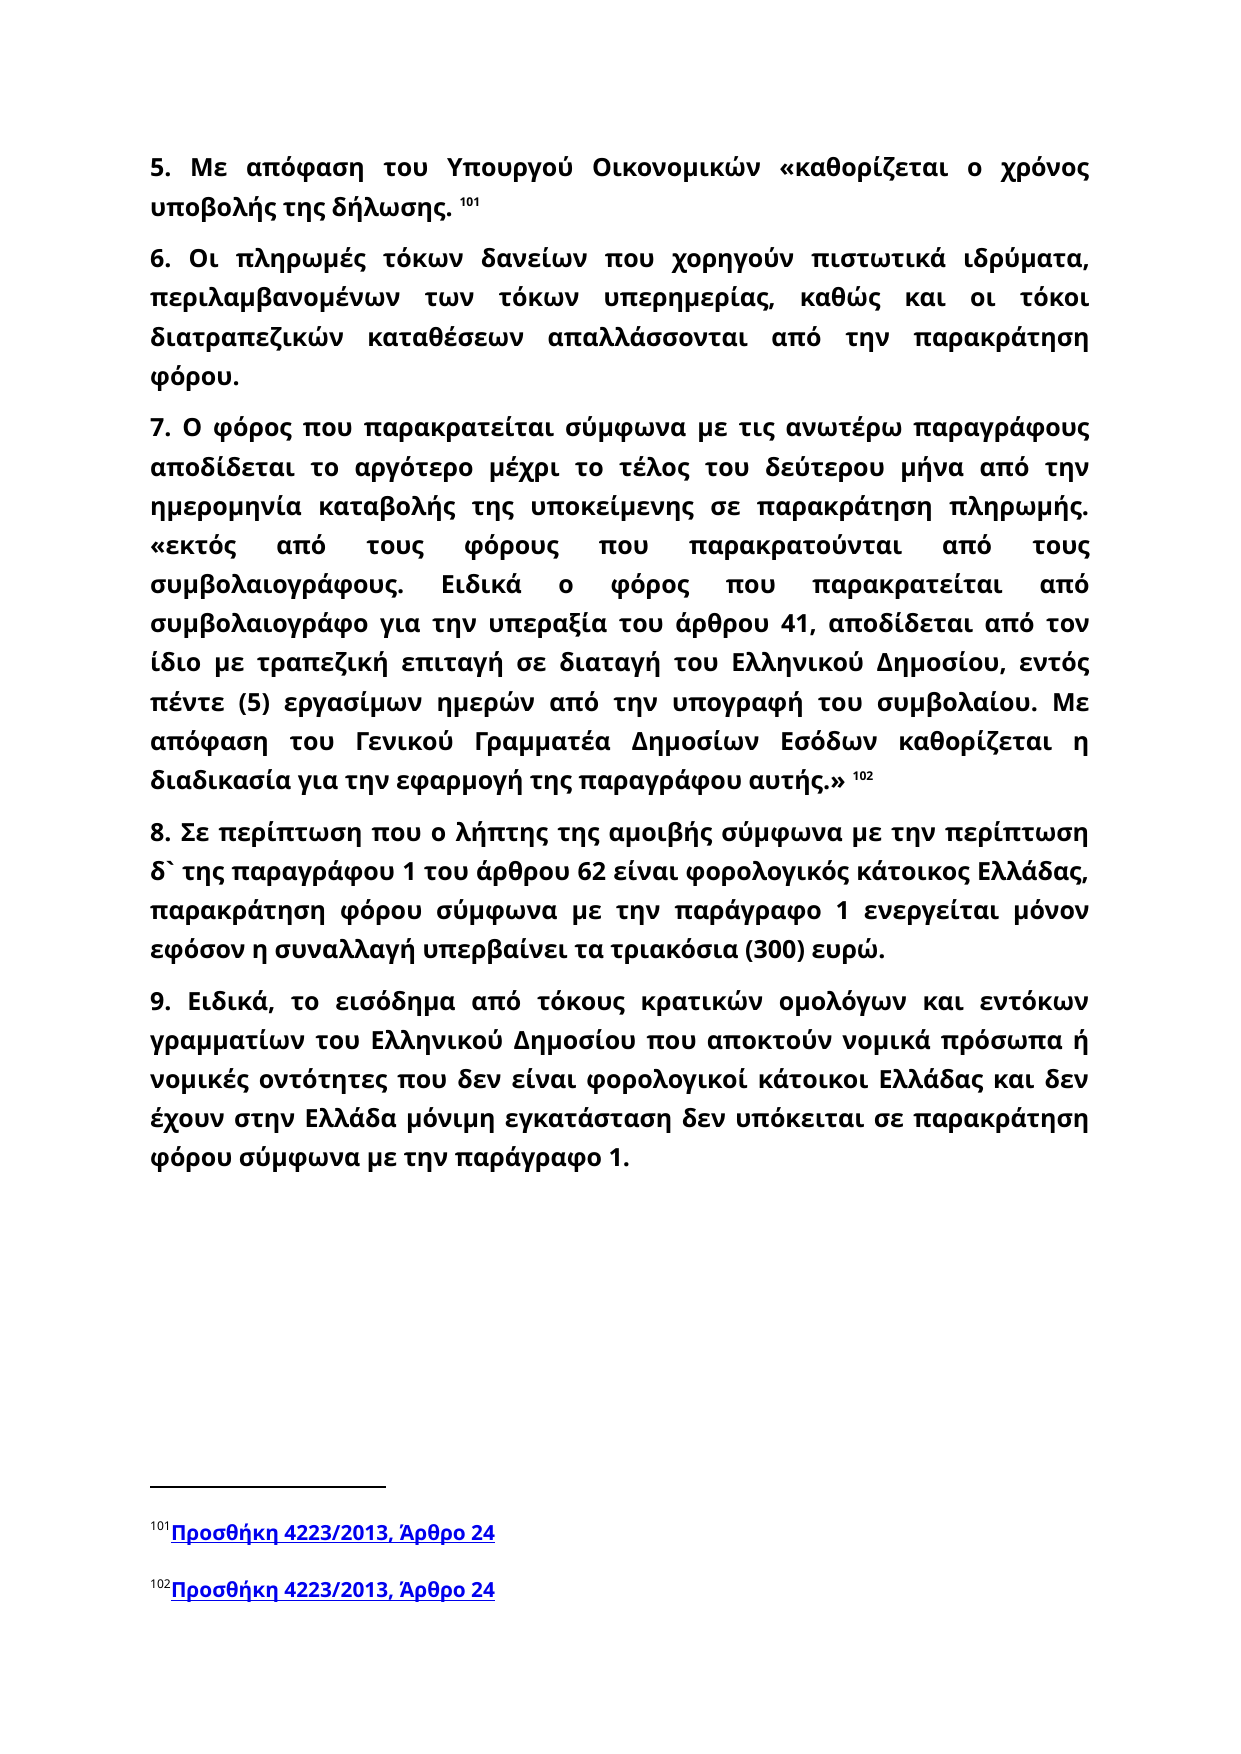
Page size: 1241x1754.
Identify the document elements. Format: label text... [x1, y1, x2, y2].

text 8. Σε περίπτωση που ο λήπτης της αμοιβής σύμφωνα με την περίπτωση δ` της παραγράφου 1 του άρθρου 62 είναι φορολογικός κάτοικος Ελλάδας, παρακράτηση φόρου σύμφωνα με την παράγραφο 1 ενεργείται μόνον εφόσον η συναλλαγή υπερβαίνει τα τριακόσια (300) ευρώ. [150, 814, 1090, 966]
text 7. Ο φόρος που παρακρατείται σύμφωνα με τις ανωτέρω παραγράφους αποδίδεται το αργότερο μέχρι το τέλος του δεύτερου μήνα από την ημερομηνία καταβολής της υποκείμενης σε παρακράτηση πληρωμής. «εκτός από τους φόρους που παρακρατούνται από τους συμβολαιογράφους. Ειδικά ο φόρος που παρακρατείται από συμβολαιογράφο για την υπεραξία του άρθρου 41, αποδίδεται από τον ίδιο με τραπεζική επιταγή σε διαταγή του Ελληνικού Δημοσίου, εντός πέντε (5) εργασίμων ημερών από την υπογραφή του συμβολαίου. Με απόφαση του Γενικού Γραμματέα Δημοσίων Εσόδων καθορίζεται η διαδικασία για την εφαρμογή της παραγράφου αυτής.» [150, 410, 1090, 797]
text 9. Ειδικά, το εισόδημα από τόκους κρατικών ομολόγων και εντόκων γραμματίων του Ελληνικού Δημοσίου που αποκτούν νομικά πρόσωπα ή νομικές οντότητες που δεν είναι φορολογικοί κάτοικοι Ελλάδας και δεν έχουν στην Ελλάδα μόνιμη εγκατάσταση δεν υπόκειται σε παρακράτηση φόρου σύμφωνα με την παράγραφο 1. [150, 983, 1090, 1174]
text 6. Οι πληρωμές τόκων δανείων που χορηγούν πιστωτικά ιδρύματα, περιλαμβανομένων των τόκων υπερημερίας, καθώς και οι τόκοι διατραπεζικών καταθέσεων απαλλάσσονται από την παρακράτηση φόρου. [150, 241, 1090, 392]
text Προσθήκη 4223/2013, Άρθρο 24 [150, 1576, 1090, 1604]
text Προσθήκη 4223/2013, Άρθρο 24 [150, 1518, 1090, 1546]
text 5. Με απόφαση του Υπουργού Οικονομικών «καθορίζεται ο χρόνος υποβολής της δήλωσης. [150, 150, 1090, 223]
